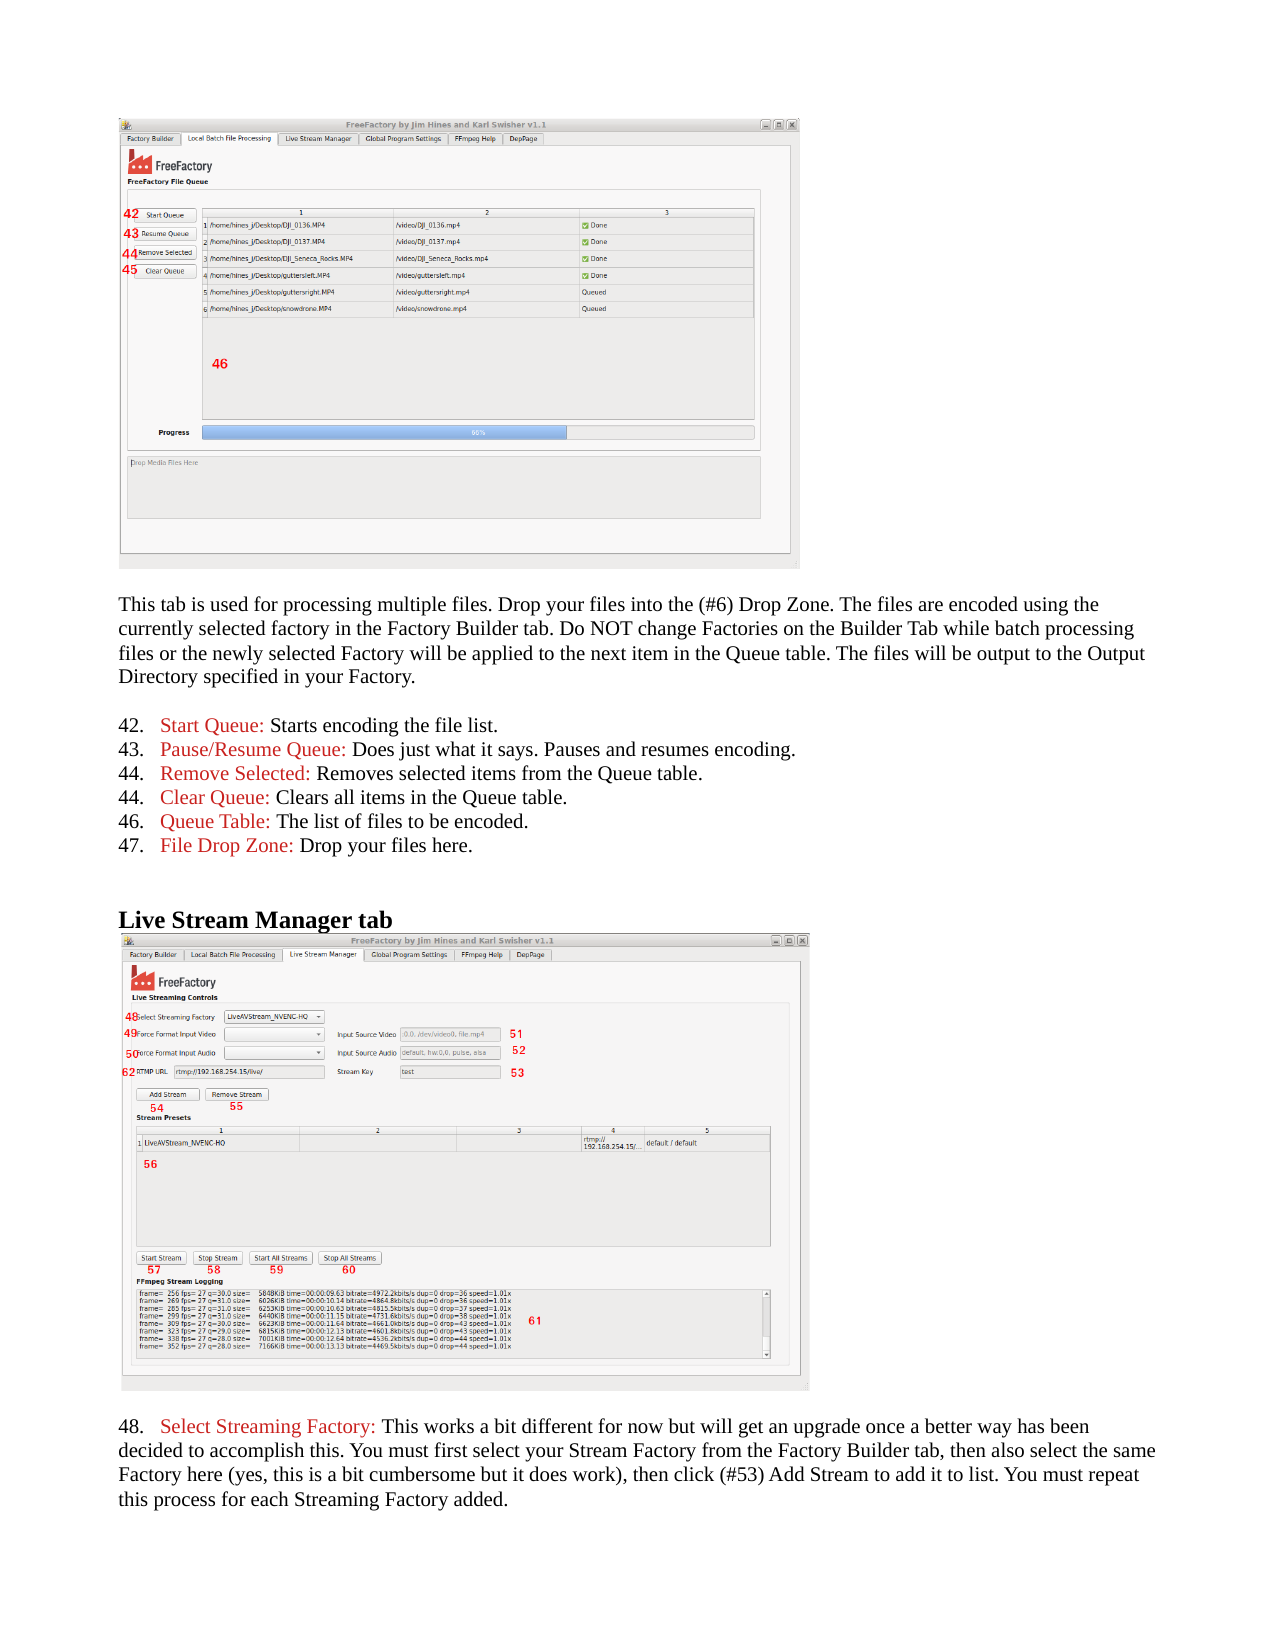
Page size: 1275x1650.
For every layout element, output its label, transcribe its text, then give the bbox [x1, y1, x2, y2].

text This tab is used for processing multiple files. Drop your files into the (#6) Drop Zone. The files are encoded using the currently selected factory in the Factory Builder tab. Do NOT change Factories on the Builder Tab while batch processing files or the newly selected Factory will be applied to the next item in the Queue table. The files will be output to the Output Directory specified in your Factory. [118, 592, 1157, 688]
text 43. Pause/Resume Queue: Does just what it says. Pauses and resumes encoding. [118, 737, 1157, 761]
text 44. Remove Selected: Removes selected items from the Queue table. [118, 761, 1157, 785]
text 47. File Drop Zone: Drop your files here. [118, 833, 1157, 857]
text 44. Clear Queue: Clears all items in the Queue table. [118, 785, 1157, 809]
text 42. Start Queue: Starts encoding the file list. [118, 713, 1157, 737]
picture [121, 933, 810, 1391]
text 46. Queue Table: The list of files to be encoded. [118, 809, 1157, 833]
text Live Stream Manager tab [118, 905, 1157, 934]
picture [118, 118, 800, 569]
text 48. Select Streaming Factory: This works a bit different for now but will get an upgrade once a better way has been decided to accomplish this. You must first select your Stream Factory from the Factory Builder tab, then also select the same Factory here (yes, this is a bit cumbersome but it does work), then click (#53) Add Stream to add it to list. You must repeat this process for each Streaming Factory added. [118, 1414, 1157, 1511]
